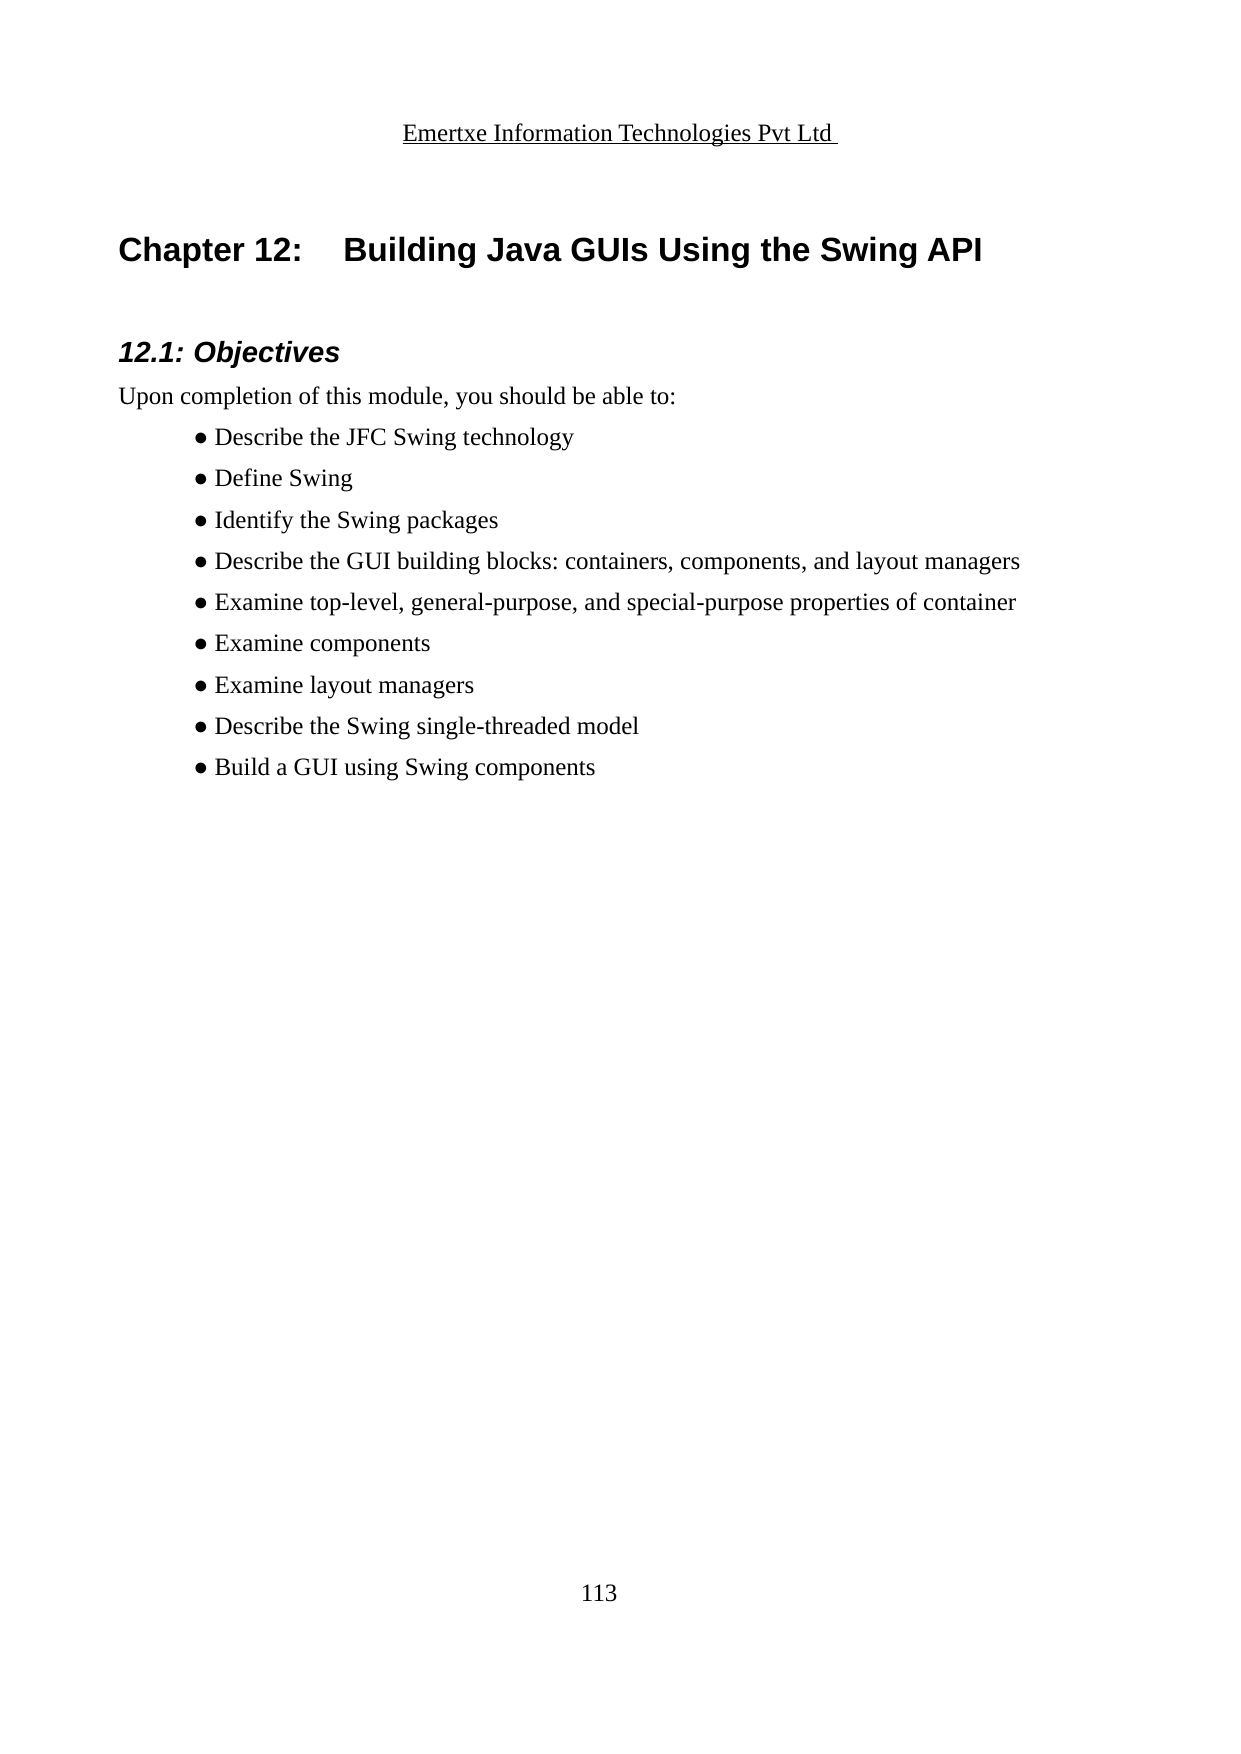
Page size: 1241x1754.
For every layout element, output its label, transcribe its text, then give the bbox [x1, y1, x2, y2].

subtitle Building Java GUIs Using the Swing API [118, 230, 1122, 269]
text ● Define Swing [118, 463, 1122, 492]
subtitle Objectives [118, 335, 1122, 368]
text ● Describe the Swing single-threaded model [118, 711, 1122, 740]
text ● Build a GUI using Swing components [118, 752, 1122, 781]
text ● Identify the Swing packages [118, 505, 1122, 533]
text Upon completion of this module, you should be able to: [118, 381, 1122, 410]
text ● Describe the GUI building blocks: containers, components, and layout managers [118, 546, 1122, 575]
text ● Examine top-level, general-purpose, and special-purpose properties of container [118, 587, 1122, 616]
text ● Describe the JFC Swing technology [118, 422, 1122, 451]
text ● Examine components [118, 628, 1122, 657]
text ● Examine layout managers [118, 670, 1122, 698]
